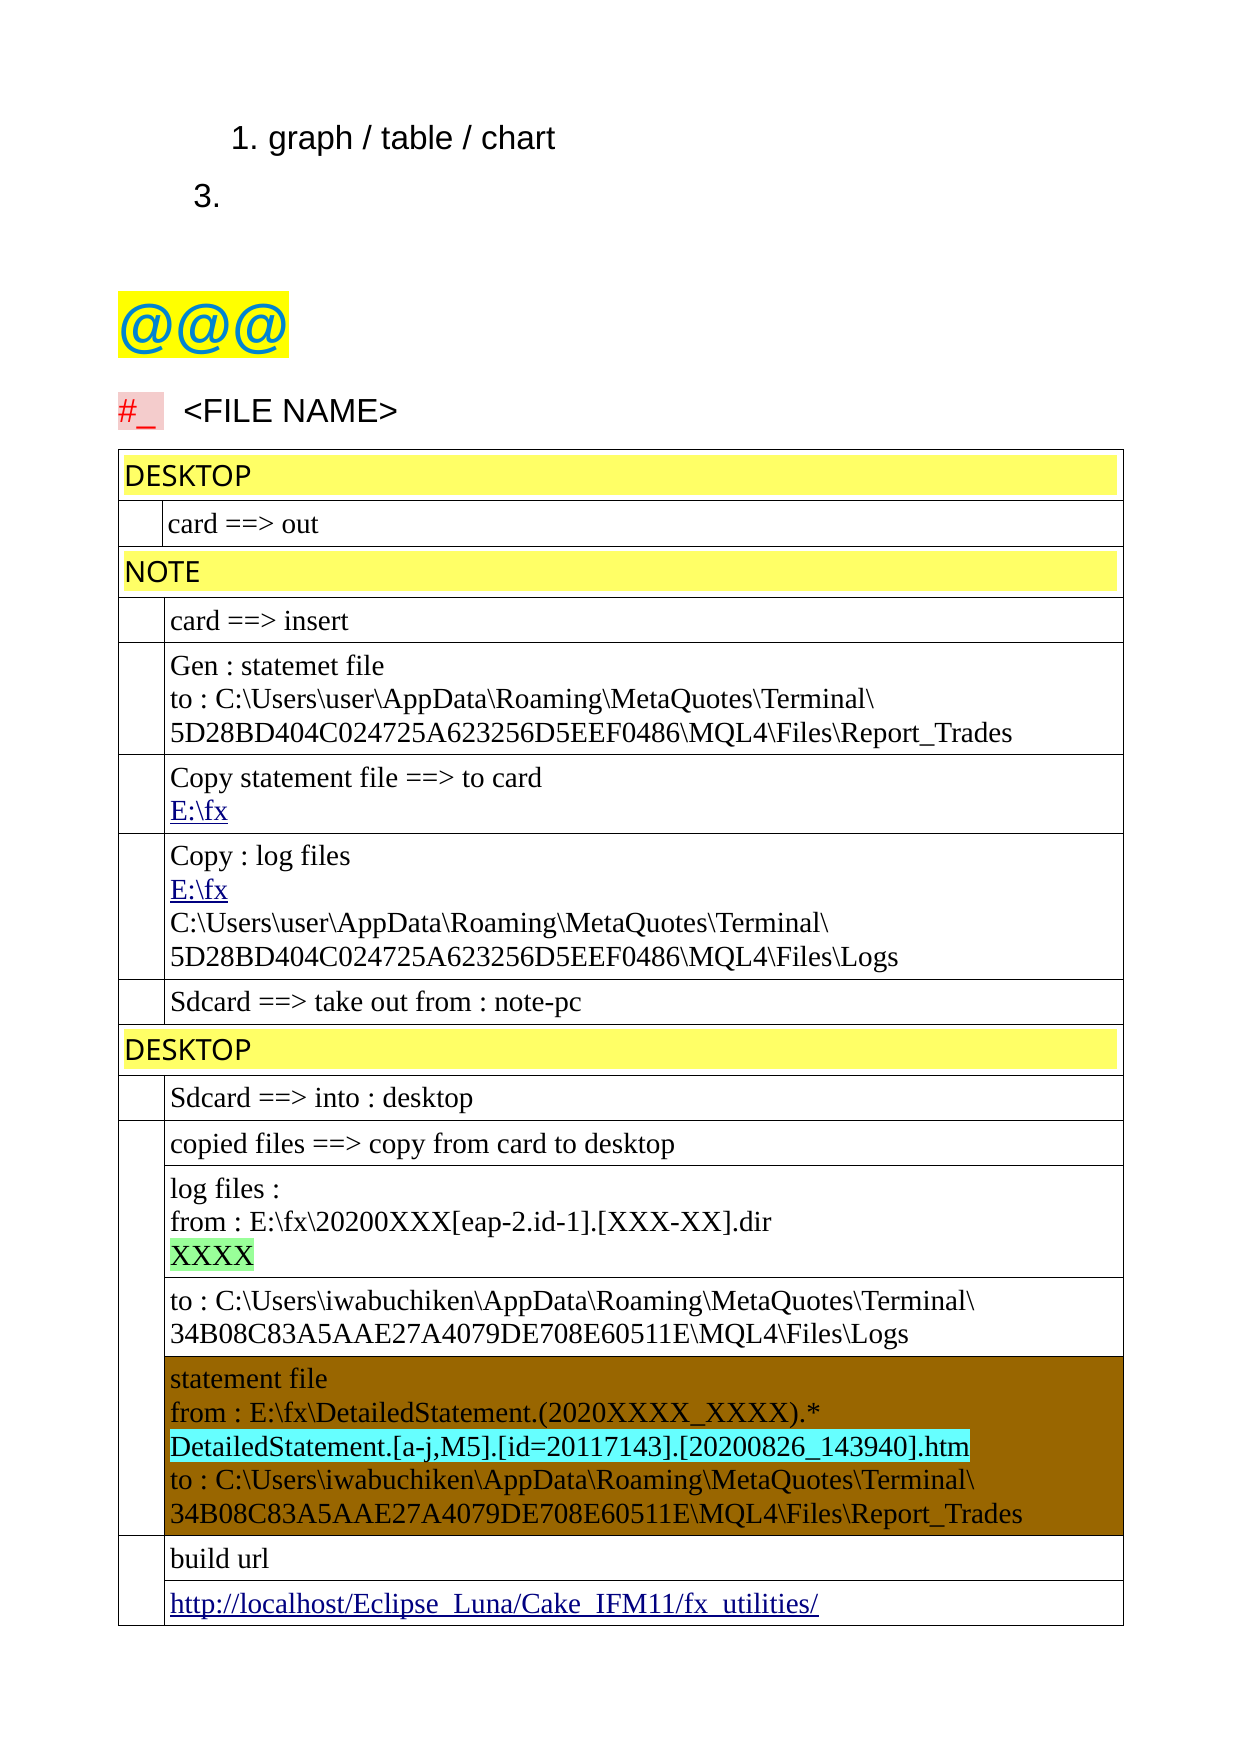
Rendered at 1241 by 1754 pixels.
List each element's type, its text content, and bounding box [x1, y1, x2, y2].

list graph / table / chart [231, 118, 1122, 157]
table_cell Sdcard ==> into : desktop [165, 1076, 1123, 1120]
table_cell [119, 598, 164, 642]
table_cell card ==> insert [165, 598, 1123, 642]
table_header DESKTOP [119, 450, 1123, 500]
table_cell [119, 980, 164, 1023]
table_cell [119, 501, 162, 546]
table_cell http://localhost/Eclipse_Luna/Cake_IFM11/fx_utilities/ [165, 1581, 1123, 1625]
text @@@ [118, 291, 1122, 358]
table_cell [119, 755, 164, 833]
table_cell Copy statement file ==> to card E:\fx [165, 755, 1123, 833]
table_cell [119, 834, 164, 978]
table_cell log files : from : E:\fx\20200XXX[eap-2.id-1].[XXX-XX].dir XXXX [165, 1166, 1123, 1277]
table_cell statement file from : E:\fx\DetailedStatement.(2020XXXX_XXXX).* DetailedStatement.[a-j,M5].[id=20117143].[20200826_143940].htm to : C:\Users\iwabuchiken\AppData\Roaming\MetaQuotes\Terminal\34B08C83A5AAE27A4079DE708E60511E\MQL4\Files\Report_Trades [165, 1357, 1123, 1535]
table_cell [119, 1536, 164, 1625]
table_cell copied files ==> copy from card to desktop [165, 1121, 1123, 1165]
table_cell card ==> out [163, 501, 1123, 546]
table_cell NOTE [119, 547, 1123, 597]
table_cell to : C:\Users\iwabuchiken\AppData\Roaming\MetaQuotes\Terminal\34B08C83A5AAE27A4079DE708E60511E\MQL4\Files\Logs [165, 1278, 1123, 1356]
table_cell [119, 643, 164, 754]
table_cell [119, 1121, 164, 1535]
table_cell build url [165, 1536, 1123, 1580]
table_cell DESKTOP [119, 1025, 1123, 1075]
table_cell Copy : log files E:\fx C:\Users\user\AppData\Roaming\MetaQuotes\Terminal\5D28BD404C024725A623256D5EEF0486\MQL4\Files\Logs [165, 834, 1123, 978]
text #_ <FILE NAME> [118, 392, 1122, 430]
table_cell Gen : statemet file to : C:\Users\user\AppData\Roaming\MetaQuotes\Terminal\5D28BD404C024725A623256D5EEF0486\MQL4\Files\Report_Trades [165, 643, 1123, 754]
table_cell Sdcard ==> take out from : note-pc [165, 980, 1123, 1023]
table_cell [119, 1076, 164, 1120]
